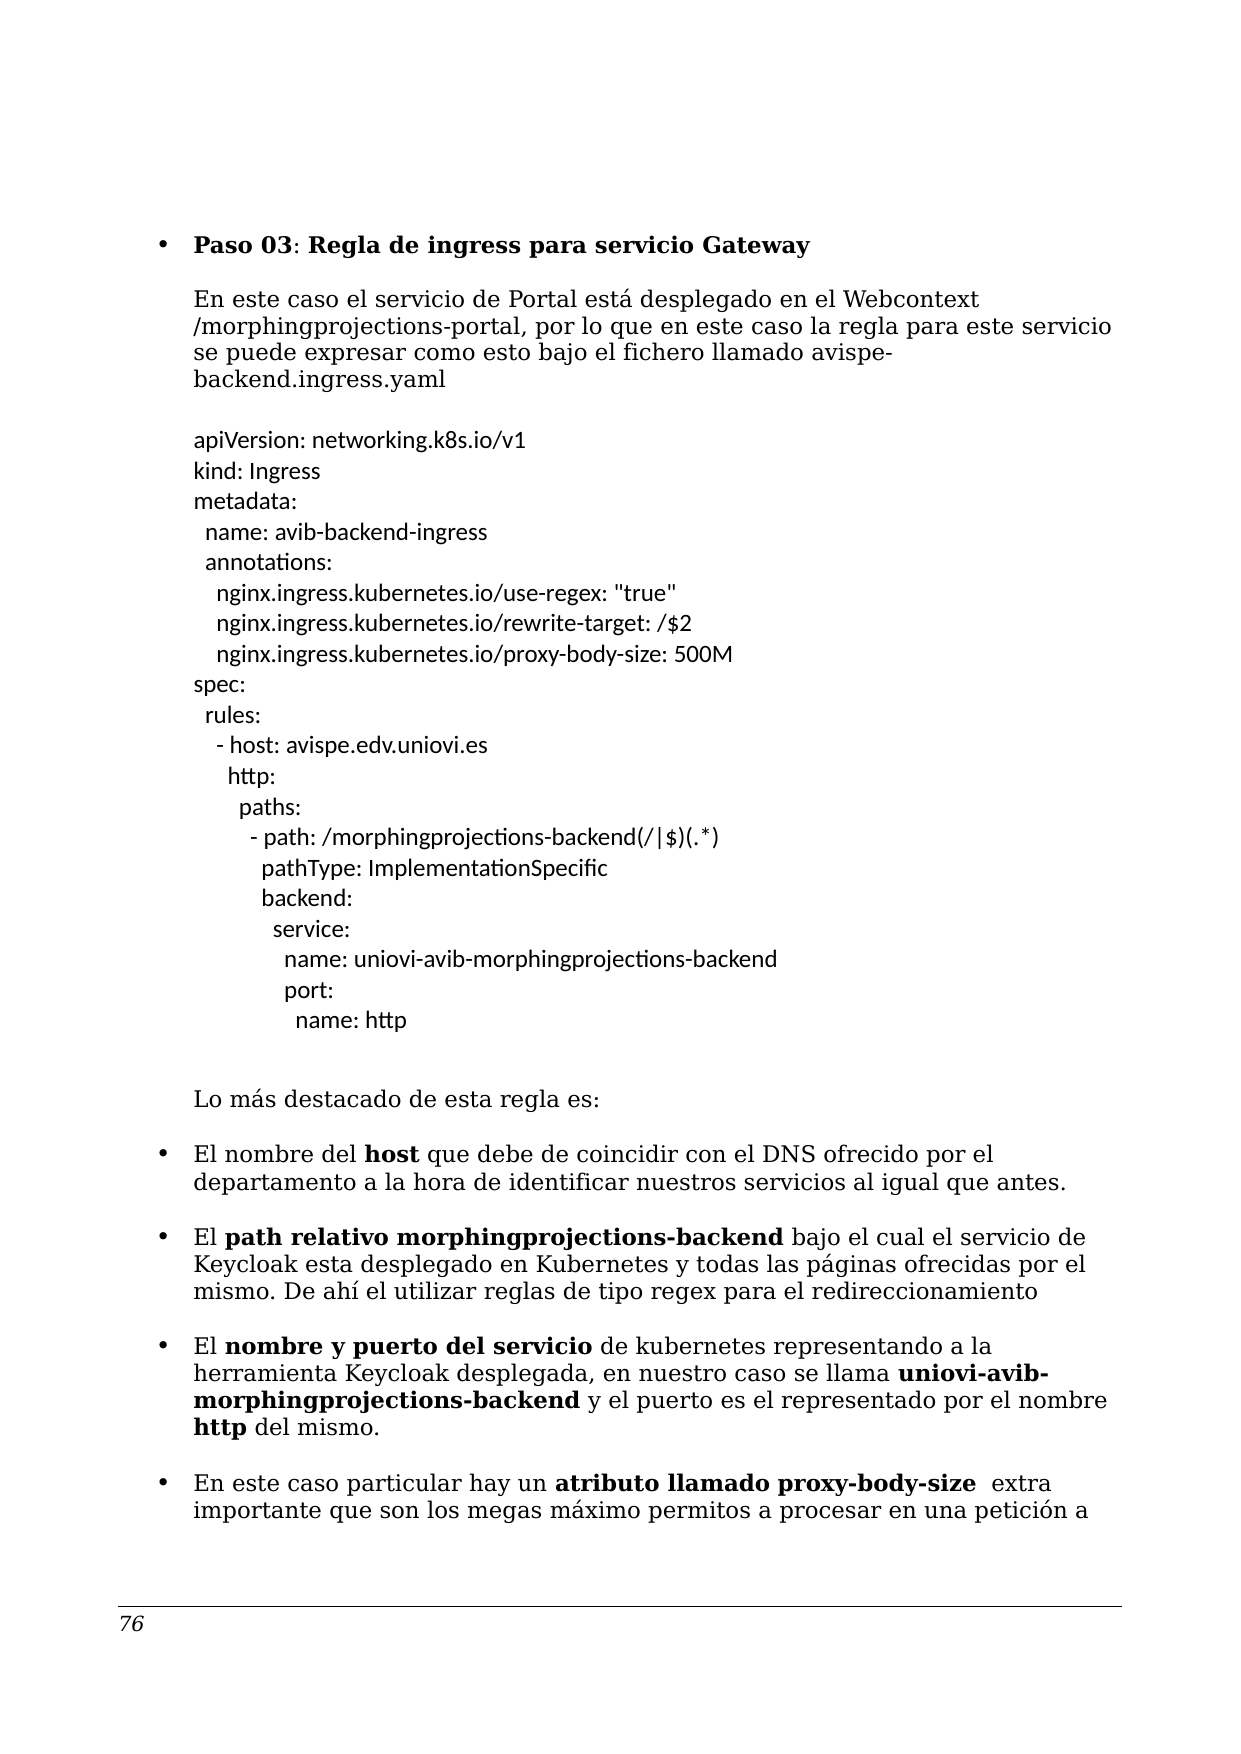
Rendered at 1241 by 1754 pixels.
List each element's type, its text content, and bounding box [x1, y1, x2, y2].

list El nombre del host que debe de coincidir con el DNS ofrecido por el departamento a la hora de identificar nuestros servicios al igual que antes. [156, 1139, 1122, 1222]
list El nombre y puerto del servicio de kubernetes representando a la herramienta Keycloak desplegada, en nuestro caso se llama uniovi-avib-morphingprojections-backend y el puerto es el representado por el nombre http del mismo. [156, 1331, 1122, 1468]
list Paso 03: Regla de ingress para servicio Gateway En este caso el servicio de Portal está desplegado en el Webcontext /morphingprojections-portal, por lo que en este caso la regla para este servicio se puede expresar como esto bajo el fichero llamado avispe-backend.ingress.yaml [156, 230, 1122, 473]
list El path relativo morphingprojections-backend bajo el cual el servicio de Keycloak esta desplegado en Kubernetes y todas las páginas ofrecidas por el mismo. De ahí el utilizar reglas de tipo regex para el redireccionamiento [156, 1222, 1122, 1331]
text Lo más destacado de esta regla es: [118, 1059, 1122, 1113]
list En este caso particular hay un atributo llamado proxy-body-size extra importante que son los megas máximo permitos a procesar en una petición a [156, 1468, 1122, 1524]
